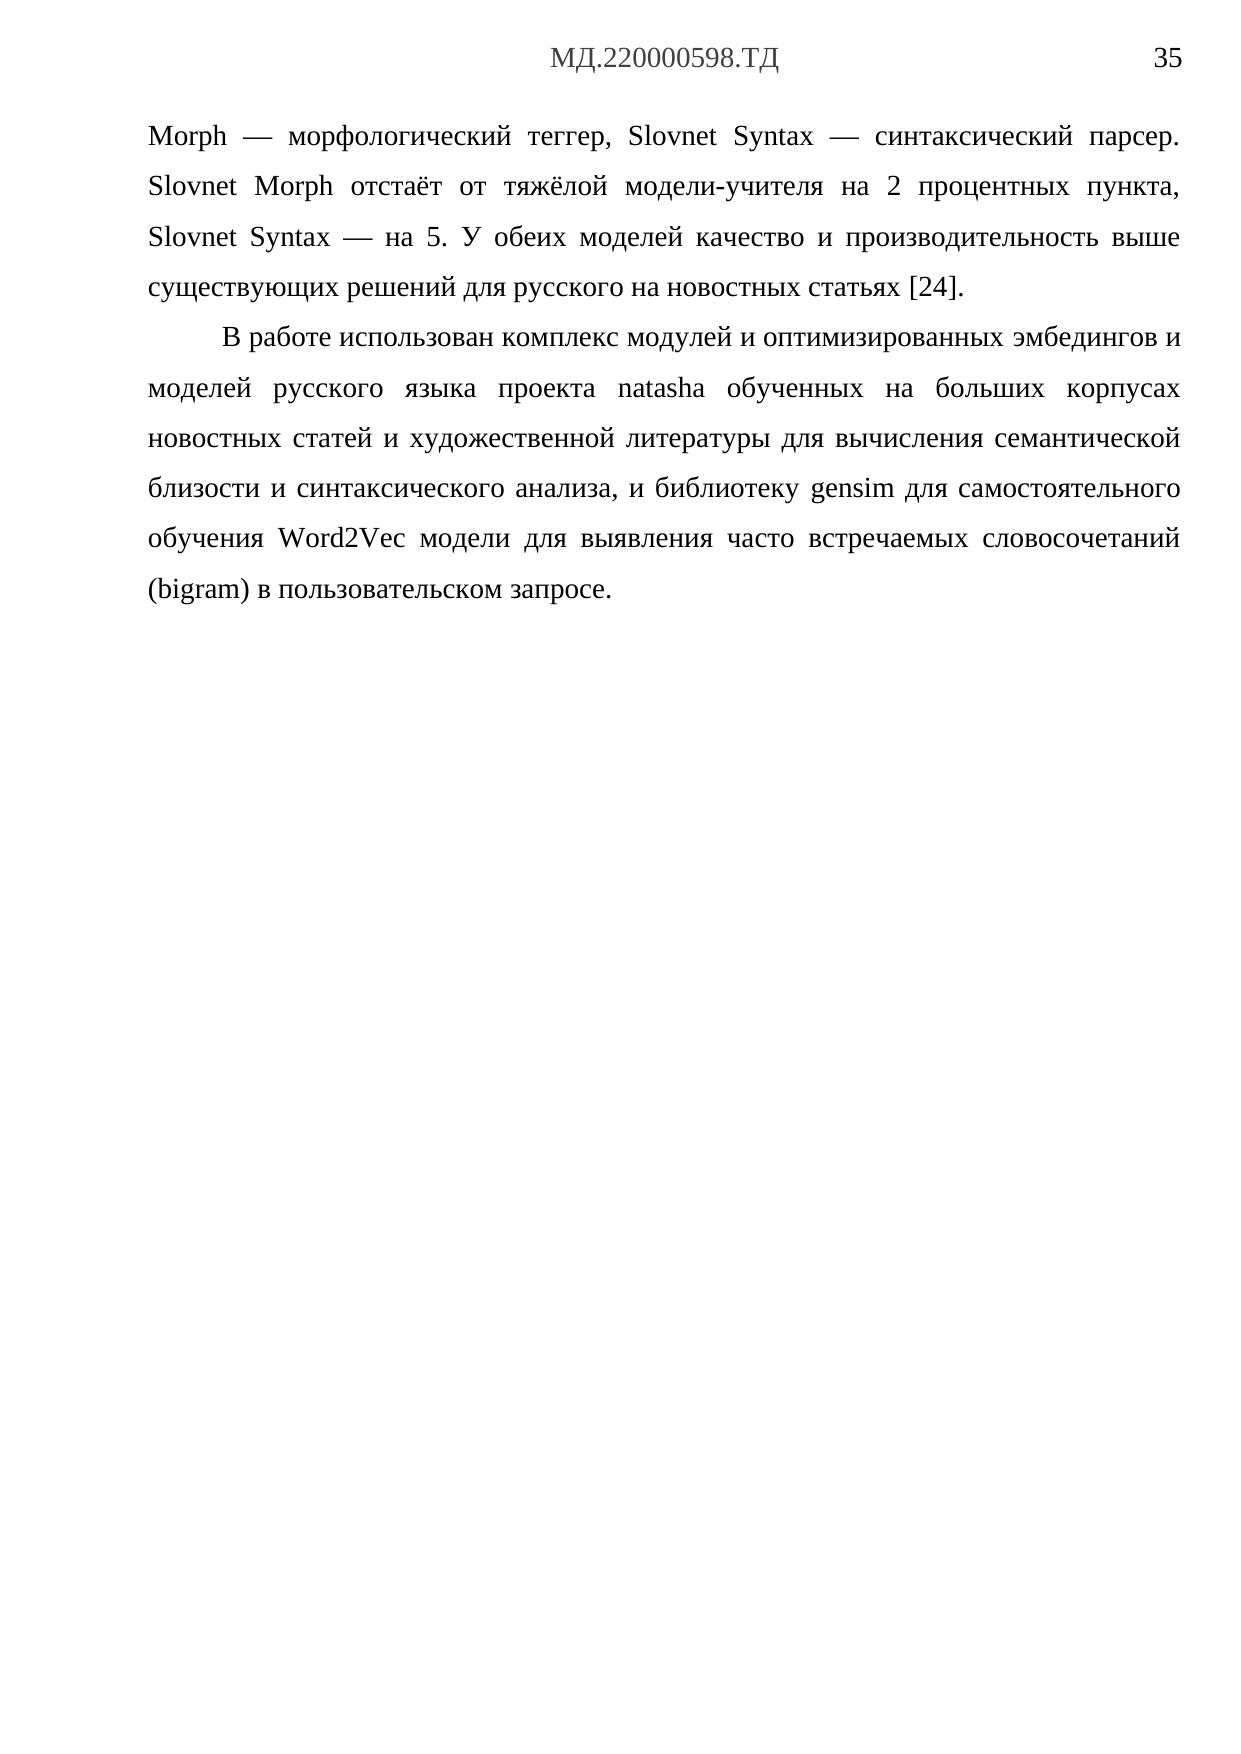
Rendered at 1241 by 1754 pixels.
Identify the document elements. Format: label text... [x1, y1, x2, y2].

text В работе использован комплекс модулей и оптимизированных эмбедингов и моделей русского языка проекта natasha обученных на больших корпусах новостных статей и художественной литературы для вычисления семантической близости и синтаксического анализа, и библиотеку gensim для самостоятельного обучения Word2Vec модели для выявления часто встречаемых словосочетаний (bigram) в пользовательском запросе. [148, 319, 1181, 604]
text Morph — морфологический теггер, Slovnet Syntax — синтаксический парсер. Slovnet Morph отстаёт от тяжёлой модели-учителя на 2 процентных пункта, Slovnet Syntax — на 5. У обеих моделей качество и производительность выше существующих решений для русского на новостных статьях [24]. [148, 118, 1181, 303]
